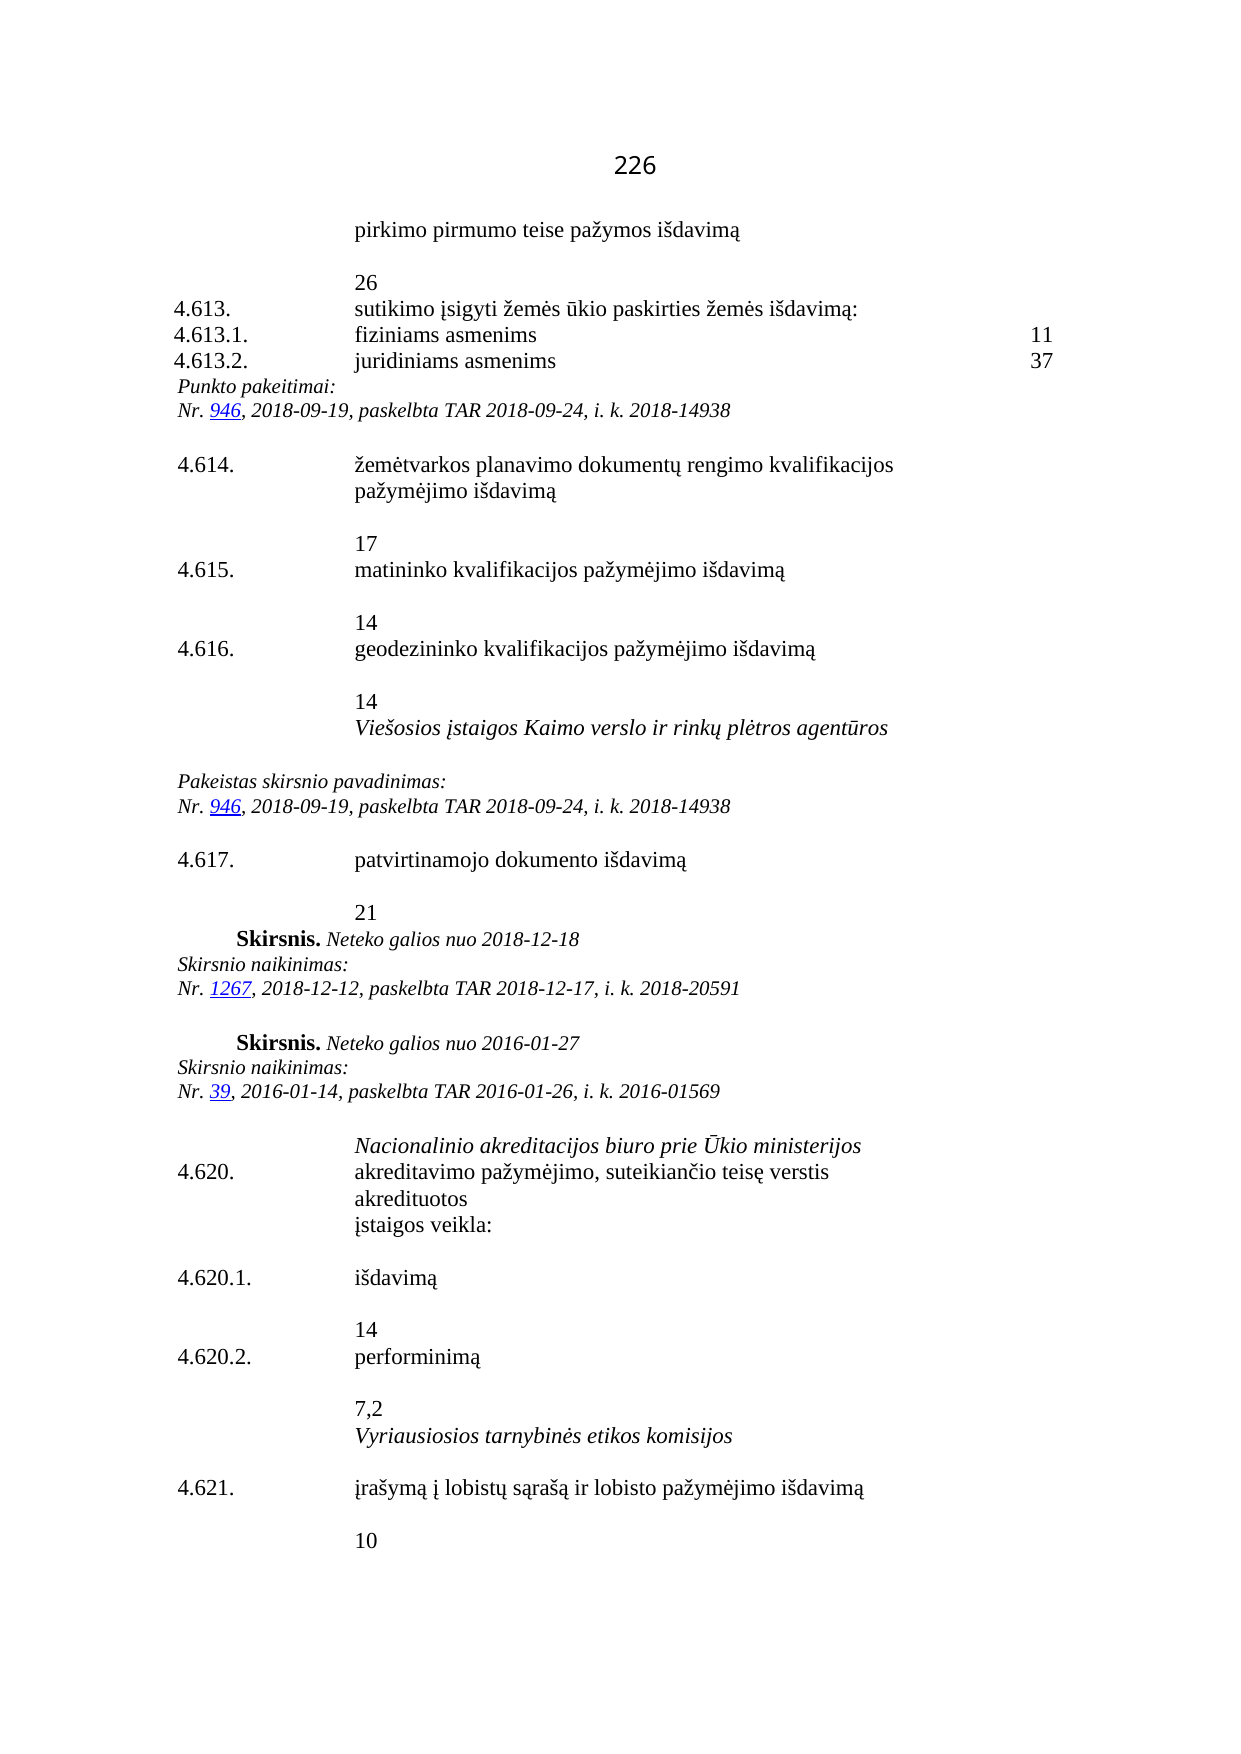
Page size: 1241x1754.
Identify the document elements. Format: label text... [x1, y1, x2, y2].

text 4.617. patvirtinamojo dokumento išdavimą 21 [177, 846, 945, 925]
text Skirsnio naikinimas: [177, 1055, 1093, 1079]
text 4.621. įrašymą į lobistų sąrašą ir lobisto pažymėjimo išdavimą 10 [177, 1474, 892, 1553]
text Pakeistas skirsnio pavadinimas: [177, 769, 1093, 793]
text Skirsnio naikinimas: [177, 952, 1093, 976]
text 4.620.2. performinimą 7,2 [177, 1343, 945, 1422]
text Nr. 39, 2016-01-14, paskelbta TAR 2016-01-26, i. k. 2016-01569 [177, 1079, 1093, 1103]
text Skirsnis. Neteko galios nuo 2018-12-18 [177, 925, 1093, 952]
text Nr. 1267, 2018-12-12, paskelbta TAR 2018-12-17, i. k. 2018-20591 [177, 976, 1093, 1000]
text Punkto pakeitimai: [177, 374, 1093, 398]
text 4.620. akreditavimo pažymėjimo, suteikiančio teisę verstis akredituotos [177, 1158, 945, 1211]
text 4.613. sutikimo įsigyti žemės ūkio paskirties žemės išdavimą: [174, 295, 1093, 321]
text 4.613.2. juridiniams asmenims 37 [174, 348, 1093, 374]
text pirkimo pirmumo teise pažymos išdavimą 26 [354, 216, 945, 295]
text Vyriausiosios tarnybinės etikos komisijos [354, 1422, 945, 1474]
text Viešosios įstaigos Kaimo verslo ir rinkų plėtros agentūros [354, 714, 945, 741]
text pažymėjimo išdavimą 17 [354, 477, 945, 556]
text Nr. 946, 2018-09-19, paskelbta TAR 2018-09-24, i. k. 2018-14938 [177, 398, 1093, 422]
text 4.620.1. išdavimą 14 [177, 1264, 945, 1343]
text Nacionalinio akreditacijos biuro prie Ūkio ministerijos [354, 1132, 945, 1158]
text 4.616. geodezininko kvalifikacijos pažymėjimo išdavimą 14 [177, 635, 945, 714]
text 4.613.1. fiziniams asmenims 11 [174, 321, 1093, 348]
text įstaigos veikla: [354, 1211, 945, 1264]
text Skirsnis. Neteko galios nuo 2016-01-27 [177, 1029, 1093, 1055]
text Nr. 946, 2018-09-19, paskelbta TAR 2018-09-24, i. k. 2018-14938 [177, 793, 1093, 818]
text 4.615. matininko kvalifikacijos pažymėjimo išdavimą 14 [177, 556, 945, 635]
text 4.614. žemėtvarkos planavimo dokumentų rengimo kvalifikacijos [177, 451, 945, 477]
